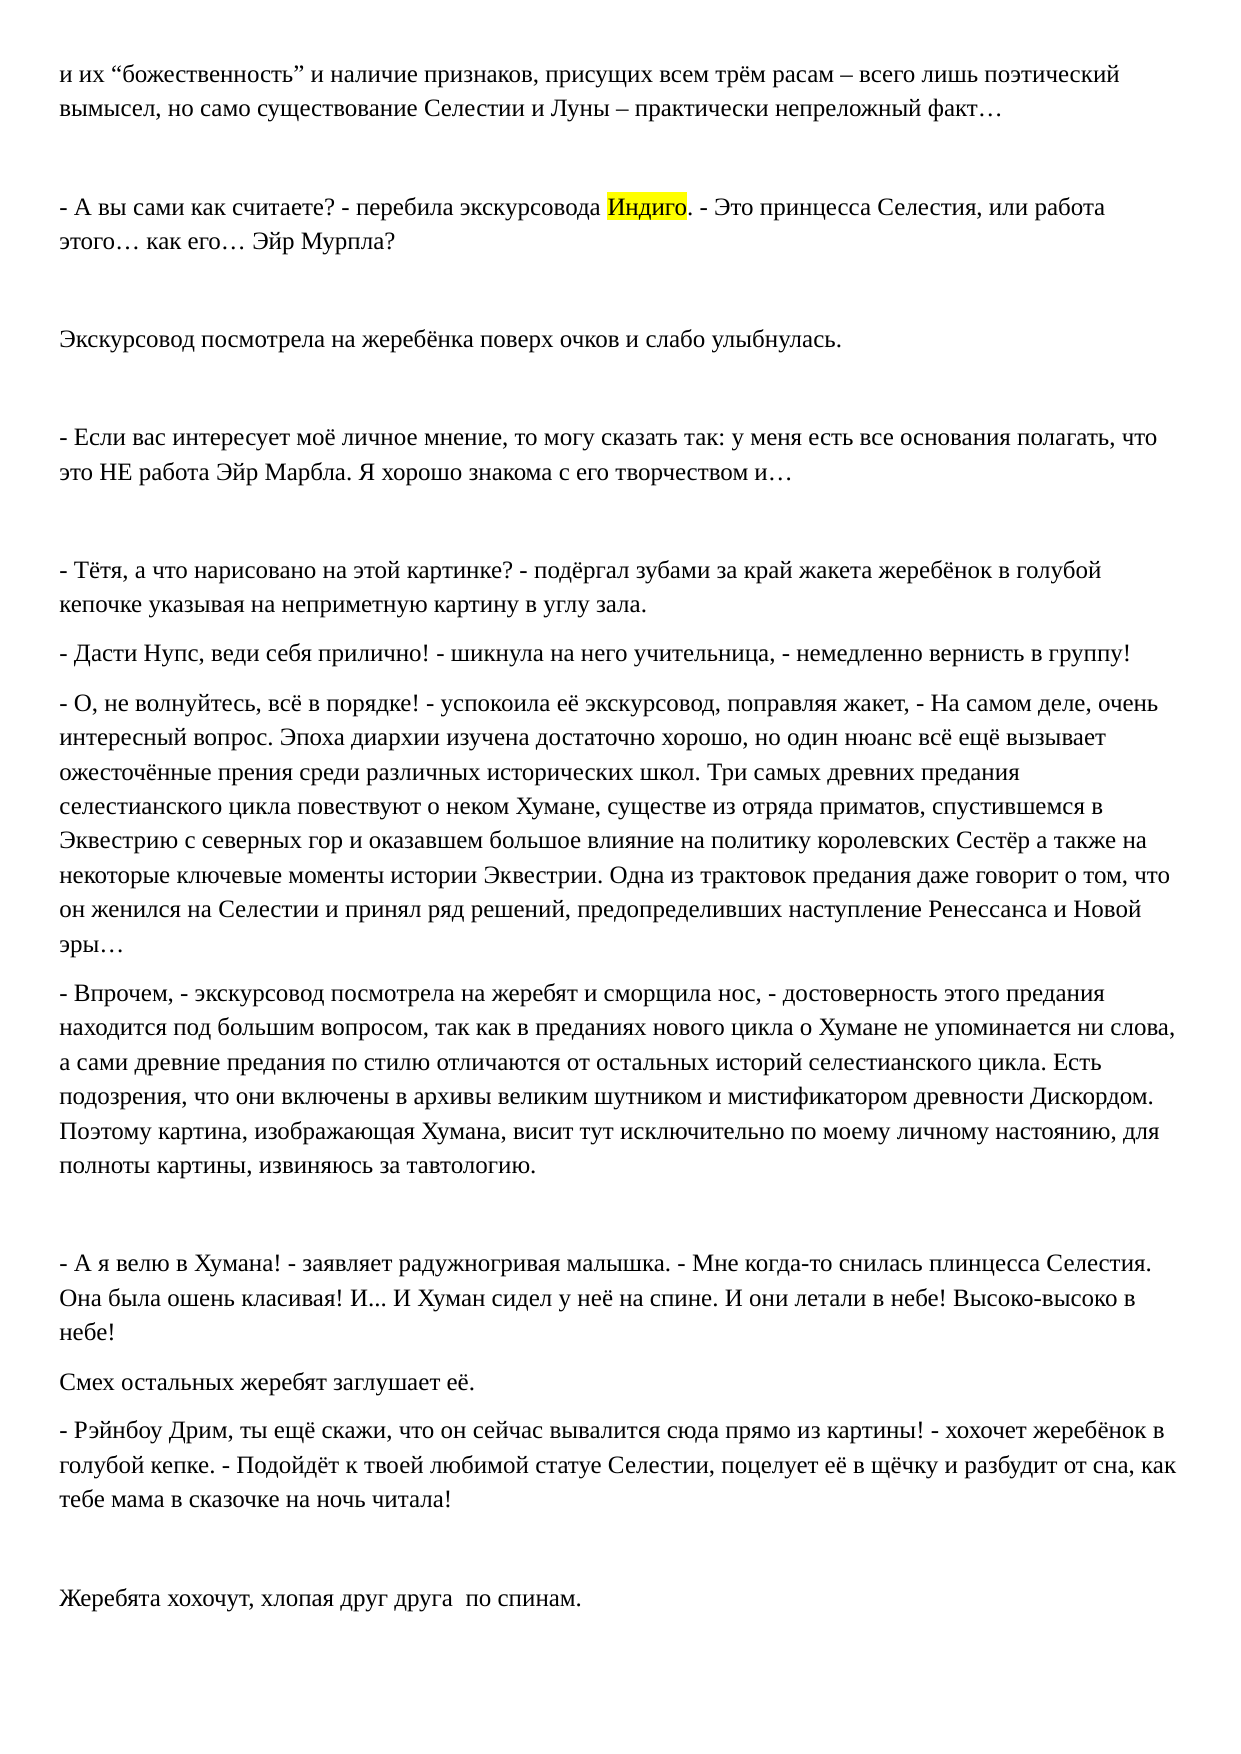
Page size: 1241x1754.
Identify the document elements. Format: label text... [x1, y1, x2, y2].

text Экскурсовод посмотрела на жеребёнка поверх очков и слабо улыбнулась. [59, 324, 1181, 353]
text Жеребята хохочут, хлопая друг друга по спинам. [59, 1583, 1181, 1611]
text - А вы сами как считаете? - перебила экскурсовода Индиго. - Это принцесса Селестия, или работа этого… как его… Эйр Мурпла? [59, 192, 1181, 255]
text - Впрочем, - экскурсовод посмотрела на жеребят и сморщила нос, - достоверность этого предания находится под большим вопросом, так как в преданиях нового цикла о Хумане не упоминается ни слова, а сами древние предания по стилю отличаются от остальных историй селестианского цикла. Есть подозрения, что они включены в архивы великим шутником и мистификатором древности Дискордом. Поэтому картина, изображающая Хумана, висит тут исключительно по моему личному настоянию, для полноты картины, извиняюсь за тавтологию. [59, 978, 1181, 1179]
text и их “божественность” и наличие признаков, присущих всем трём расам – всего лишь поэтический вымысел, но само существование Селестии и Луны – практически непреложный факт… [59, 59, 1181, 122]
text - А я велю в Хумана! - заявляет радужногривая малышка. - Мне когда-то снилась плинцесса Селестия. Она была ошень класивая! И... И Хуман сидел у неё на спине. И они летали в небе! Высоко-высоко в небе! [59, 1248, 1181, 1346]
text - Тётя, а что нарисовано на этой картинке? - подёргал зубами за край жакета жеребёнок в голубой кепочке указывая на неприметную картину в углу зала. [59, 555, 1181, 618]
text - О, не волнуйтесь, всё в порядке! - успокоила её экскурсовод, поправляя жакет, - На самом деле, очень интересный вопрос. Эпоха диархии изучена достаточно хорошо, но один нюанс всё ещё вызывает ожесточённые прения среди различных исторических школ. Три самых древних предания селестианского цикла повествуют о неком Хумане, существе из отряда приматов, спустившемся в Эквестрию с северных гор и оказавшем большое влияние на политику королевских Сестёр а также на некоторые ключевые моменты истории Эквестрии. Одна из трактовок предания даже говорит о том, что он женился на Селестии и принял ряд решений, предопределивших наступление Ренессанса и Новой эры… [59, 688, 1181, 958]
text - Рэйнбоу Дрим, ты ещё скажи, что он сейчас вывалится сюда прямо из картины! - хохочет жеребёнок в голубой кепке. - Подойдёт к твоей любимой статуе Селестии, поцелует её в щёчку и разбудит от сна, как тебе мама в сказочке на ночь читала! [59, 1416, 1181, 1513]
text - Если вас интересует моё личное мнение, то могу сказать так: у меня есть все основания полагать, что это НЕ работа Эйр Марбла. Я хорошо знакома с его творчеством и… [59, 422, 1181, 486]
text - Дасти Нупс, веди себя прилично! - шикнула на него учительница, - немедленно вернисть в группу! [59, 638, 1181, 667]
text Смех остальных жеребят заглушает её. [59, 1367, 1181, 1395]
